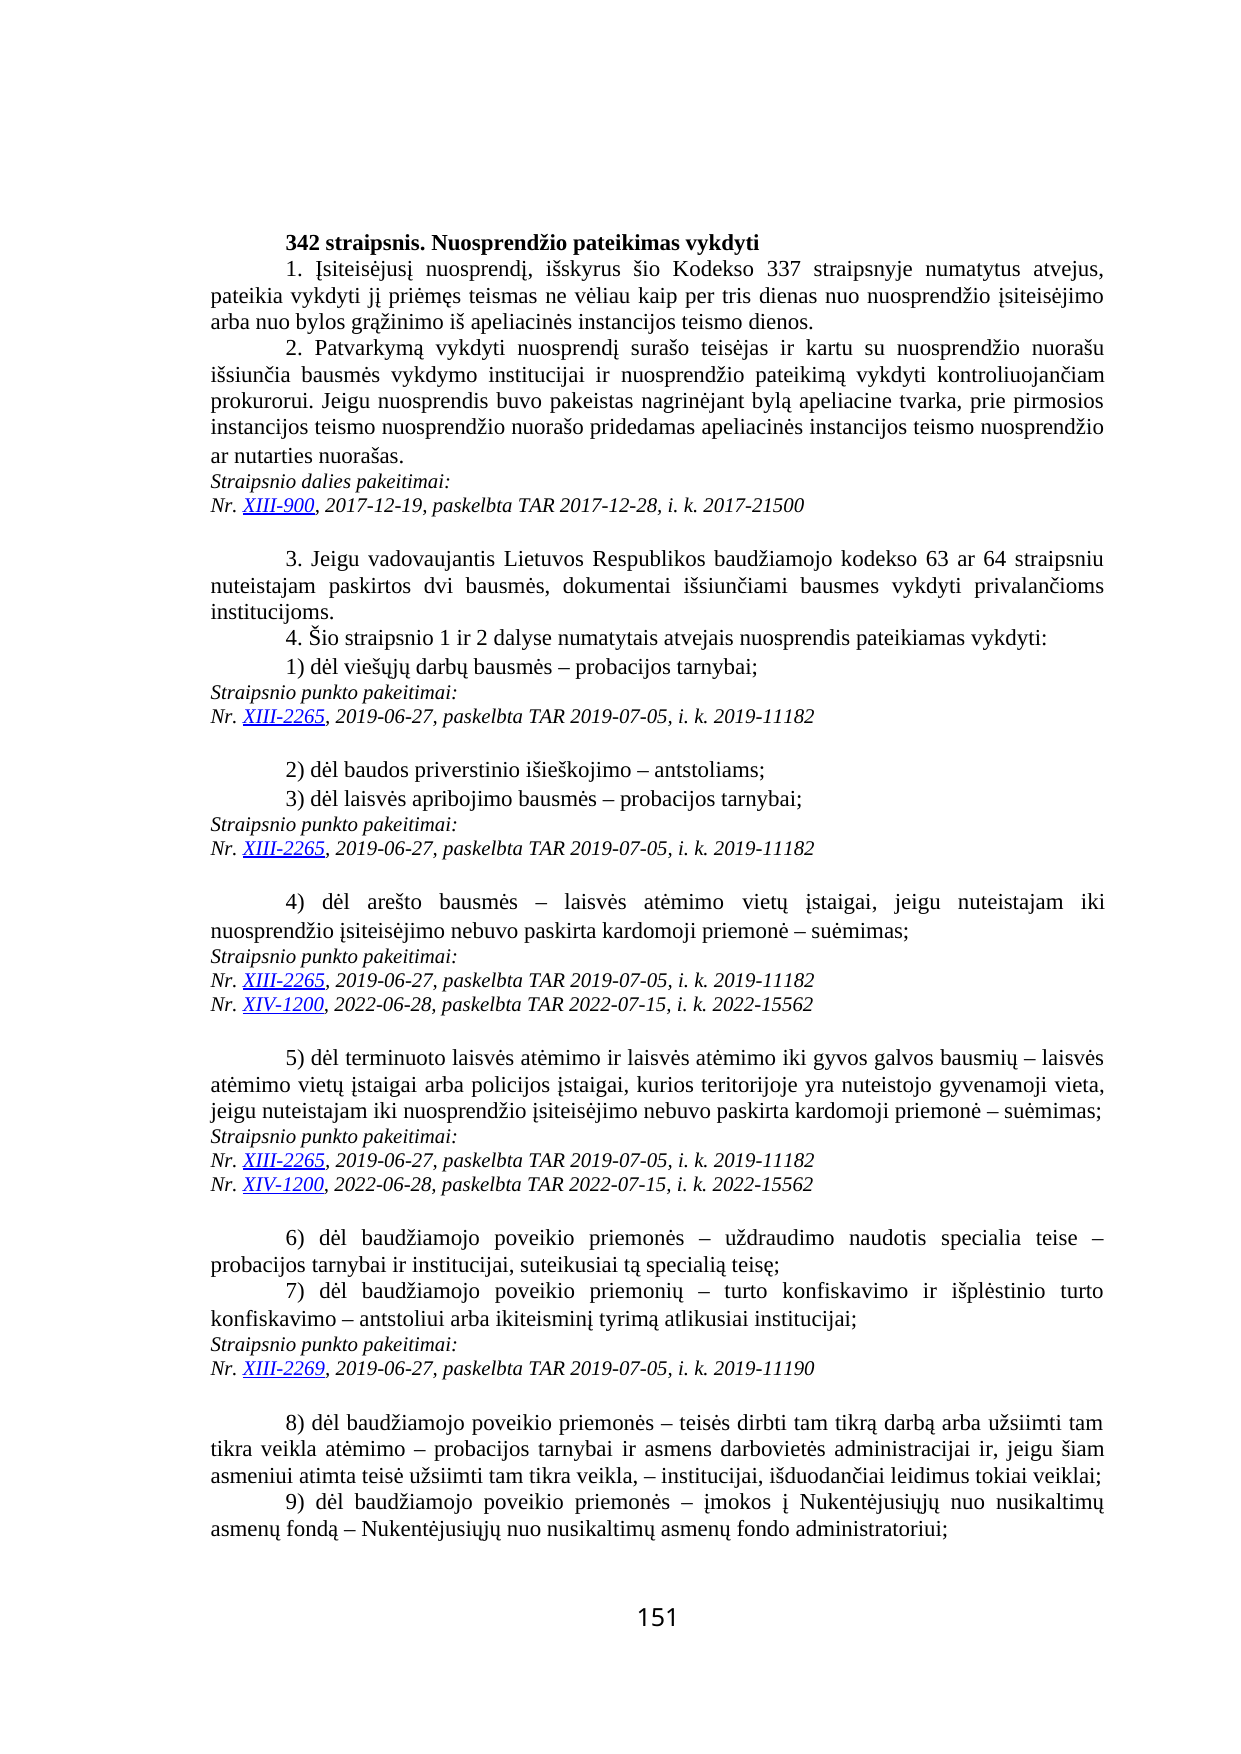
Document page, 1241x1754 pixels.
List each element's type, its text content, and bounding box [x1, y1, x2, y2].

text 9) dėl baudžiamojo poveikio priemonės – įmokos į Nukentėjusiųjų nuo nusikaltimų asmenų fondą – Nukentėjusiųjų nuo nusikaltimų asmenų fondo administratoriui; [210, 1488, 1105, 1541]
text 7) dėl baudžiamojo poveikio priemonių – turto konfiskavimo ir išplėstinio turto konfiskavimo – antstoliui arba ikiteisminį tyrimą atlikusiai institucijai; [210, 1277, 1105, 1332]
text 4. Šio straipsnio 1 ir 2 dalyse numatytais atvejais nuosprendis pateikiamas vykdyti: [210, 624, 1105, 651]
text Straipsnio dalies pakeitimai: [210, 468, 1105, 493]
text Nr. XIII-2265, 2019-06-27, paskelbta TAR 2019-07-05, i. k. 2019-11182 [210, 836, 1105, 860]
text Nr. XIV-1200, 2022-06-28, paskelbta TAR 2022-07-15, i. k. 2022-15562 [210, 1172, 1105, 1196]
text 2. Patvarkymą vykdyti nuosprendį surašo teisėjas ir kartu su nuosprendžio nuorašu išsiunčia bausmės vykdymo institucijai ir nuosprendžio pateikimą vykdyti kontroliuojančiam prokurorui. Jeigu nuosprendis buvo pakeistas nagrinėjant bylą apeliacine tvarka, prie pirmosios instancijos teismo nuosprendžio nuorašo pridedamas apeliacinės instancijos teismo nuosprendžio ar nutarties nuorašas. [210, 334, 1105, 468]
text 1) dėl viešųjų darbų bausmės – probacijos tarnybai; [210, 651, 1105, 679]
text Straipsnio punkto pakeitimai: [210, 1123, 1105, 1148]
text Straipsnio punkto pakeitimai: [210, 679, 1105, 704]
text Straipsnio punkto pakeitimai: [210, 812, 1105, 836]
text Nr. XIII-2265, 2019-06-27, paskelbta TAR 2019-07-05, i. k. 2019-11182 [210, 704, 1105, 728]
text 2) dėl baudos priverstinio išieškojimo – antstoliams; [210, 756, 1105, 783]
text Nr. XIII-2269, 2019-06-27, paskelbta TAR 2019-07-05, i. k. 2019-11190 [210, 1356, 1105, 1380]
text Straipsnio punkto pakeitimai: [210, 943, 1105, 968]
text 342 straipsnis. Nuosprendžio pateikimas vykdyti [210, 229, 1105, 255]
text 1. Įsiteisėjusį nuosprendį, išskyrus šio Kodekso 337 straipsnyje numatytus atvejus, pateikia vykdyti jį priėmęs teismas ne vėliau kaip per tris dienas nuo nuosprendžio įsiteisėjimo arba nuo bylos grąžinimo iš apeliacinės instancijos teismo dienos. [210, 255, 1105, 334]
text Nr. XIV-1200, 2022-06-28, paskelbta TAR 2022-07-15, i. k. 2022-15562 [210, 992, 1105, 1016]
text 4) dėl arešto bausmės – laisvės atėmimo vietų įstaigai, jeigu nuteistajam iki nuosprendžio įsiteisėjimo nebuvo paskirta kardomoji priemonė – suėmimas; [210, 888, 1105, 943]
text Nr. XIII-2265, 2019-06-27, paskelbta TAR 2019-07-05, i. k. 2019-11182 [210, 1148, 1105, 1172]
text 3. Jeigu vadovaujantis Lietuvos Respublikos baudžiamojo kodekso 63 ar 64 straipsniu nuteistajam paskirtos dvi bausmės, dokumentai išsiunčiami bausmes vykdyti privalančioms institucijoms. [210, 545, 1105, 624]
text Nr. XIII-2265, 2019-06-27, paskelbta TAR 2019-07-05, i. k. 2019-11182 [210, 968, 1105, 992]
text Straipsnio punkto pakeitimai: [210, 1332, 1105, 1356]
text 5) dėl terminuoto laisvės atėmimo ir laisvės atėmimo iki gyvos galvos bausmių – laisvės atėmimo vietų įstaigai arba policijos įstaigai, kurios teritorijoje yra nuteistojo gyvenamoji vieta, jeigu nuteistajam iki nuosprendžio įsiteisėjimo nebuvo paskirta kardomoji priemonė – suėmimas; [210, 1044, 1105, 1123]
text 3) dėl laisvės apribojimo bausmės – probacijos tarnybai; [210, 783, 1105, 812]
text 6) dėl baudžiamojo poveikio priemonės – uždraudimo naudotis specialia teise – probacijos tarnybai ir institucijai, suteikusiai tą specialią teisę; [210, 1224, 1105, 1277]
text Nr. XIII-900, 2017-12-19, paskelbta TAR 2017-12-28, i. k. 2017-21500 [210, 493, 1105, 517]
text 8) dėl baudžiamojo poveikio priemonės – teisės dirbti tam tikrą darbą arba užsiimti tam tikra veikla atėmimo – probacijos tarnybai ir asmens darbovietės administracijai ir, jeigu šiam asmeniui atimta teisė užsiimti tam tikra veikla, – institucijai, išduodančiai leidimus tokiai veiklai; [210, 1409, 1105, 1488]
